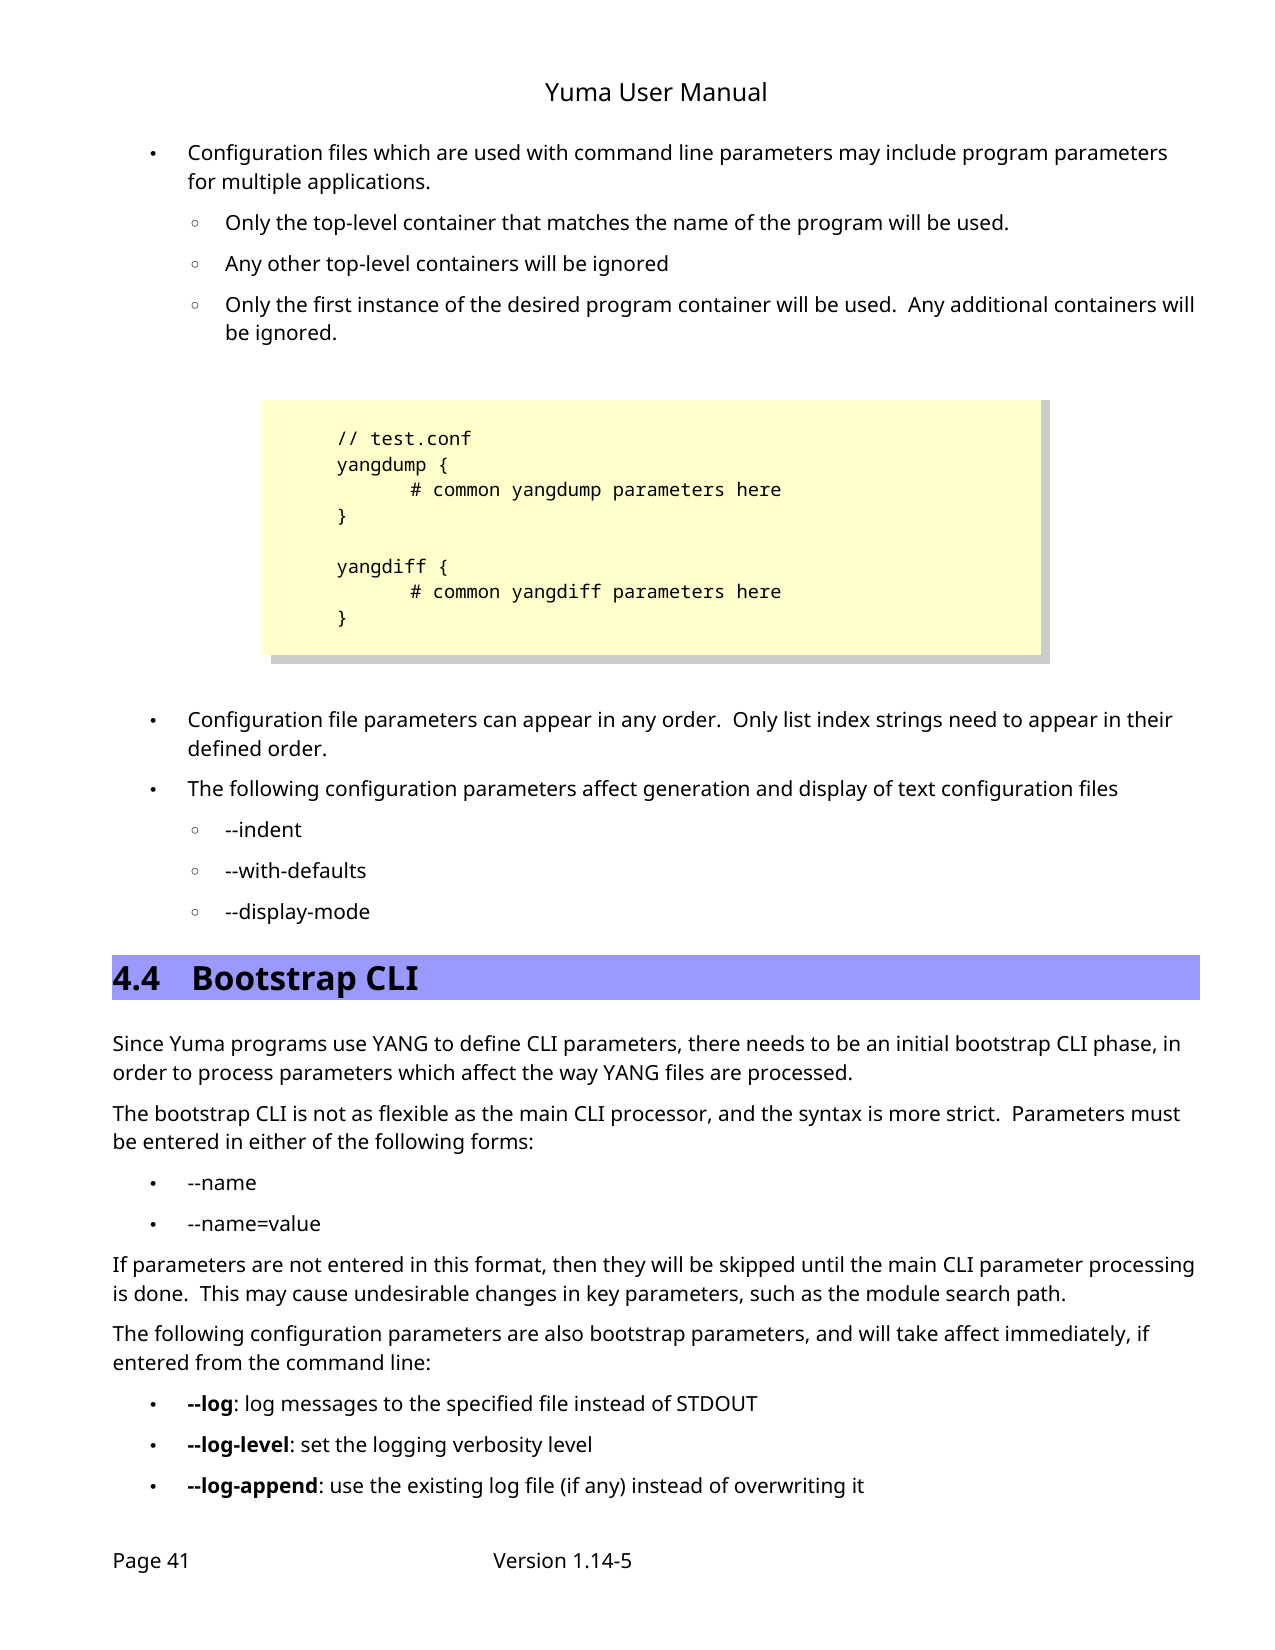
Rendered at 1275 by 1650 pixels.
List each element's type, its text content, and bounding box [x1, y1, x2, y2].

text // test.conf [262, 426, 1041, 451]
text } [262, 604, 1041, 630]
text The following configuration parameters are also bootstrap parameters, and will take affect immediately, if entered from the command line: [112, 1319, 1200, 1376]
text The bootstrap CLI is not as flexible as the main CLI processor, and the syntax is more strict. Parameters must be entered in either of the following forms: [112, 1099, 1200, 1156]
list --name=value [150, 1209, 1200, 1238]
text } [262, 502, 1041, 528]
list Any other top-level containers will be ignored [187, 249, 1200, 277]
list Configuration files which are used with command line parameters may include program parameters for multiple applications. [150, 138, 1200, 195]
list --name [150, 1168, 1200, 1197]
list --display-mode [187, 897, 1200, 926]
list Only the top-level container that matches the name of the program will be used. [187, 208, 1200, 236]
list Only the first instance of the desired program container will be used. Any additional containers will be ignored. [187, 290, 1200, 347]
list --indent [187, 816, 1200, 844]
text If parameters are not entered in this format, then they will be skipped until the main CLI parameter processing is done. This may cause undesirable changes in key parameters, such as the module search path. [112, 1250, 1200, 1307]
list The following configuration parameters affect generation and display of text configuration files [150, 774, 1200, 803]
text yangdiff { [262, 553, 1041, 579]
subtitle Bootstrap CLI [112, 955, 1200, 1000]
text Since Yuma programs use YANG to define CLI parameters, there needs to be an initial bootstrap CLI phase, in order to process parameters which affect the way YANG files are processed. [112, 1029, 1200, 1086]
list --log: log messages to the specified file instead of STDOUT [150, 1389, 1200, 1417]
text yangdump { [262, 451, 1041, 477]
text # common yangdump parameters here [262, 477, 1041, 502]
list --log-level: set the logging verbosity level [150, 1430, 1200, 1458]
text # common yangdiff parameters here [262, 579, 1041, 604]
list Configuration file parameters can appear in any order. Only list index strings need to appear in their defined order. [150, 705, 1200, 762]
list --with-defaults [187, 856, 1200, 885]
list --log-append: use the existing log file (if any) instead of overwriting it [150, 1471, 1200, 1499]
